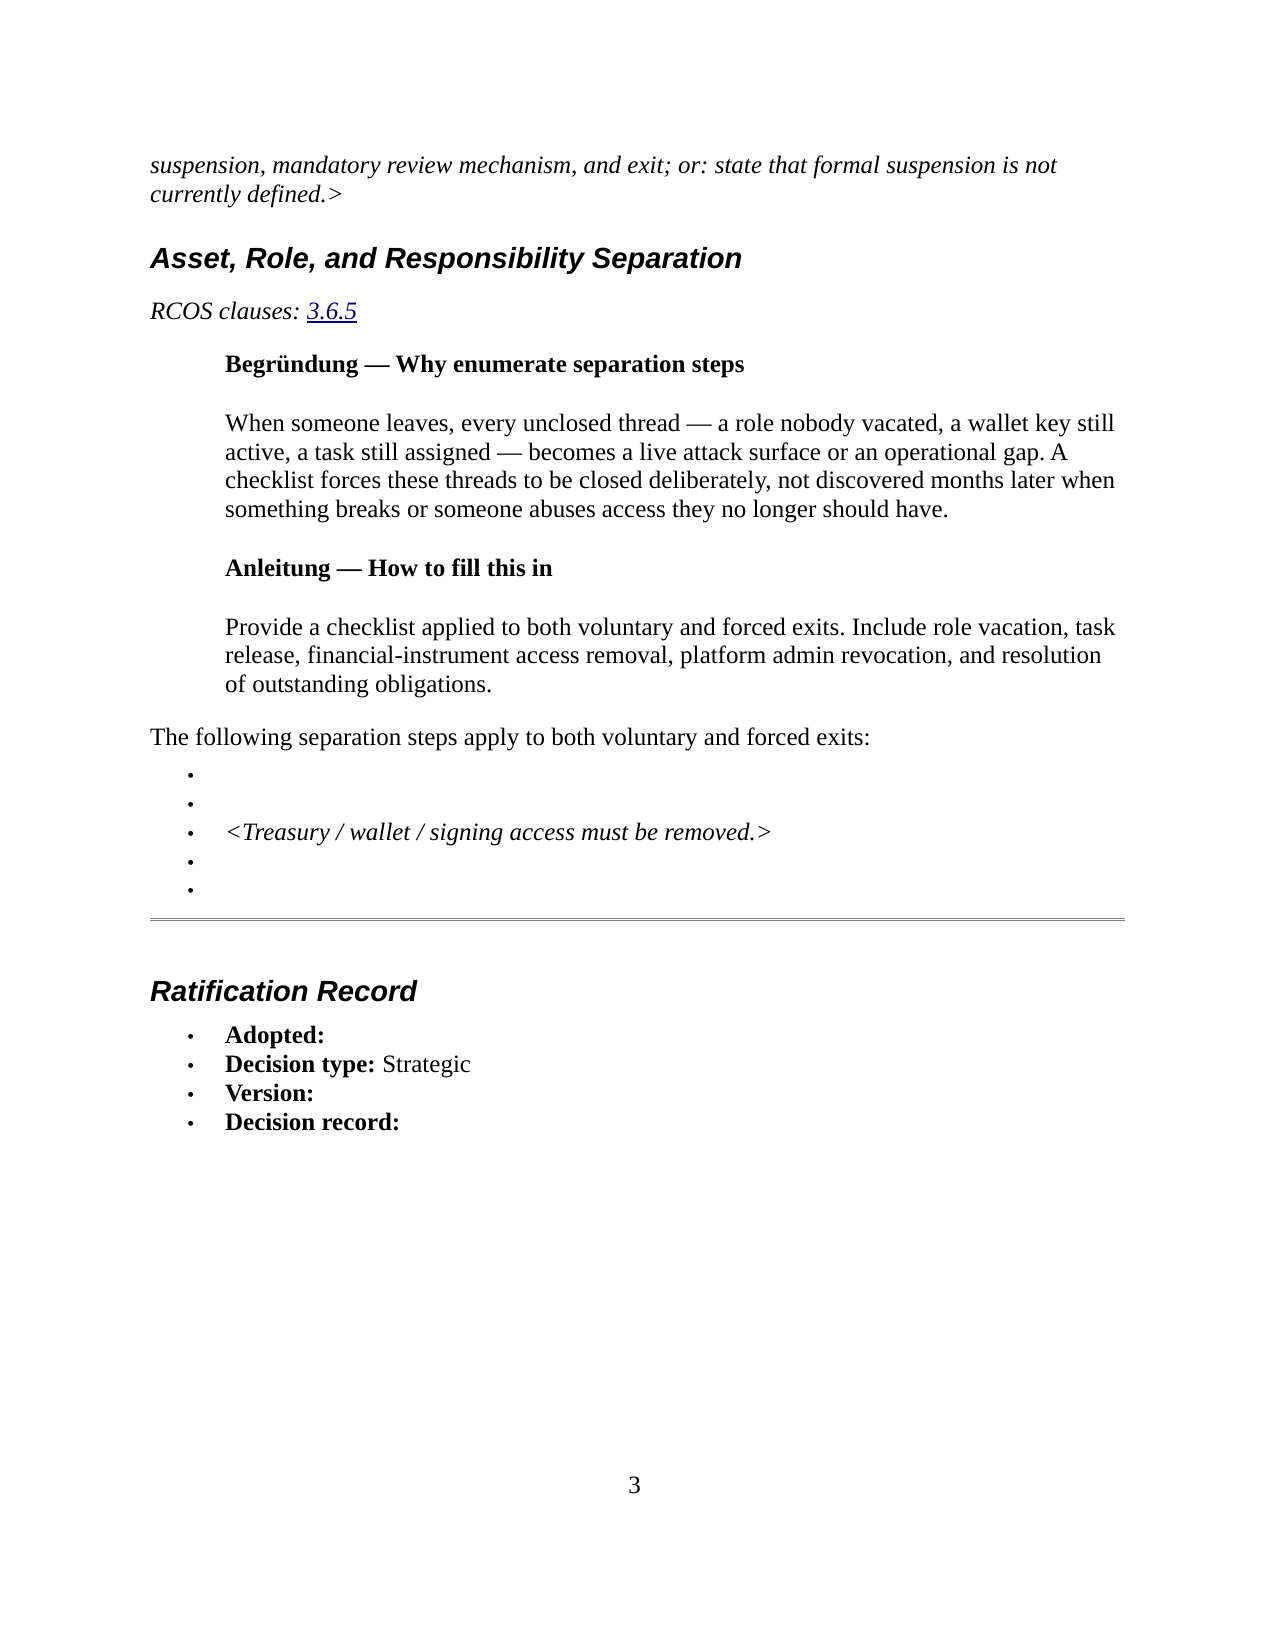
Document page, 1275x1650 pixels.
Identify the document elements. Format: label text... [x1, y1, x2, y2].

subtitle Asset, Role, and Responsibility Separation [150, 241, 1125, 275]
list Version: [187, 1078, 1125, 1107]
text Begründung — Why enumerate separation steps [225, 349, 1125, 378]
text Anleitung — How to fill this in [225, 553, 1125, 582]
text When someone leaves, every unclosed thread — a role nobody vacated, a wallet key still active, a task still assigned — becomes a live attack surface or an operational gap. A checklist forces these threads to be closed deliberately, not discovered months later when something breaks or someone abuses access they no longer should have. [225, 408, 1125, 523]
text The following separation steps apply to both voluntary and forced exits: [150, 722, 1125, 751]
text suspension, mandatory review mechanism, and exit; or: state that formal suspension is not currently defined.> [150, 150, 1125, 207]
list Adopted: [187, 1021, 1125, 1049]
text Provide a checklist applied to both voluntary and forced exits. Include role vacation, task release, financial-instrument access removal, platform admin revocation, and resolution of outstanding obligations. [225, 612, 1125, 698]
list Decision type: Strategic [187, 1049, 1125, 1078]
list Decision record: [187, 1107, 1125, 1136]
text RCOS clauses: 3.6.5 [150, 296, 1125, 325]
list <Treasury / wallet / signing access must be removed.> [187, 817, 1125, 846]
subtitle Ratification Record [150, 974, 1125, 1008]
